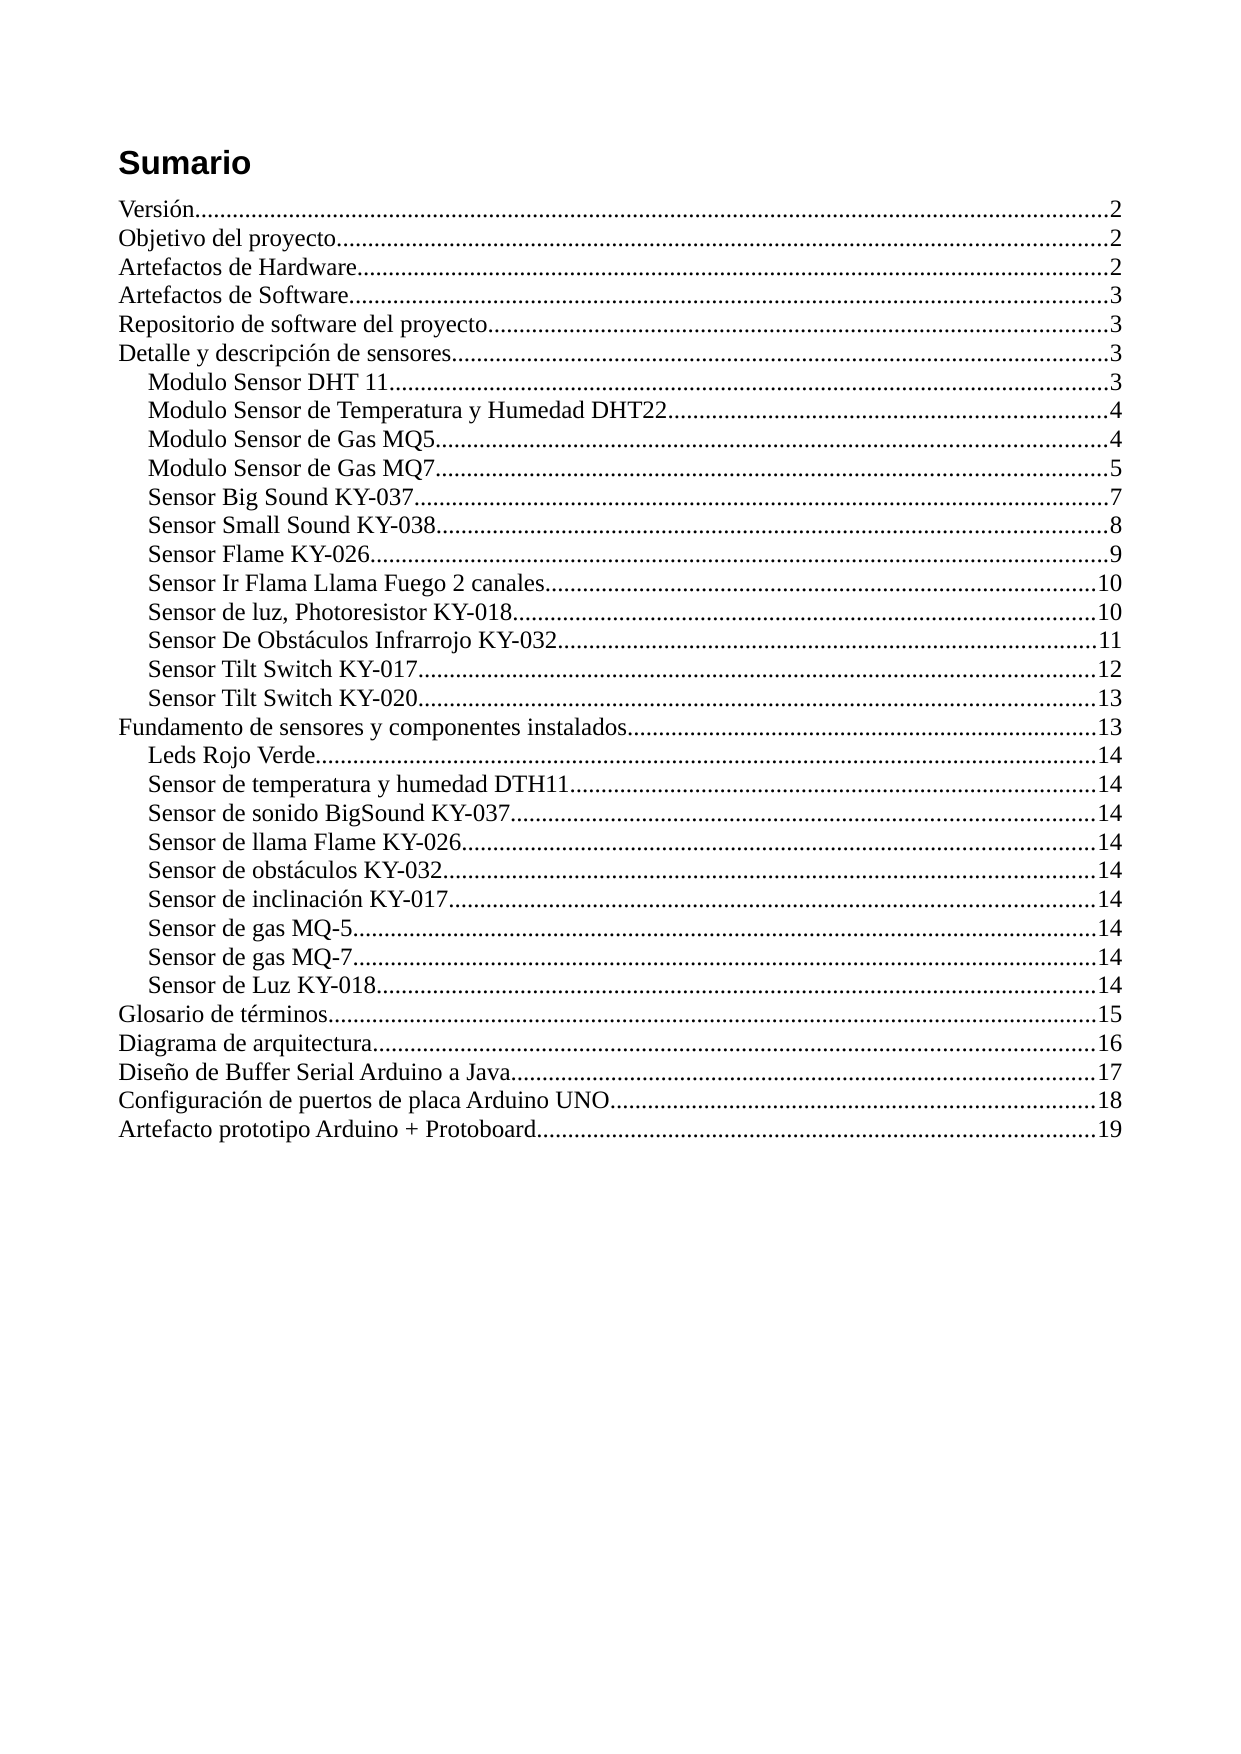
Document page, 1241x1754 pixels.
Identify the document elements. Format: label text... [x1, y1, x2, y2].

text Artefactos de Hardware. 2 [118, 252, 1122, 280]
text Sensor Ir Flama Llama Fuego 2 canales 10 [148, 568, 1122, 597]
text Modulo Sensor de Temperatura y Humedad DHT22 4 [148, 395, 1122, 424]
text Sensor de obstáculos KY-032 14 [148, 855, 1122, 884]
text Sensor Big Sound KY-037 7 [148, 482, 1122, 510]
text Sensor Small Sound KY-038 8 [148, 510, 1122, 539]
text Fundamento de sensores y componentes instalados 13 [118, 712, 1122, 740]
text Versión 2 [118, 194, 1122, 223]
text Sensor de luz, Photoresistor KY-018 10 [148, 597, 1122, 625]
text Leds Rojo Verde 14 [148, 740, 1122, 769]
text Sensor Tilt Switch KY-017 12 [148, 654, 1122, 683]
text Diagrama de arquitectura 16 [118, 1028, 1122, 1057]
text Sensor de gas MQ-5 14 [148, 913, 1122, 942]
text Modulo Sensor de Gas MQ7 5 [148, 453, 1122, 482]
text Diseño de Buffer Serial Arduino a Java 17 [118, 1057, 1122, 1085]
text Sensor de Luz KY-018 14 [148, 970, 1122, 999]
text Sensor de gas MQ-7 14 [148, 942, 1122, 970]
text Glosario de términos 15 [118, 999, 1122, 1028]
text Modulo Sensor DHT 11 3 [148, 367, 1122, 395]
text Sensor de inclinación KY-017 14 [148, 884, 1122, 913]
text Sensor Flame KY-026 9 [148, 539, 1122, 568]
text Artefactos de Software. 3 [118, 280, 1122, 309]
text Repositorio de software del proyecto. 3 [118, 309, 1122, 338]
text Configuración de puertos de placa Arduino UNO 18 [118, 1085, 1122, 1114]
text Artefacto prototipo Arduino + Protoboard 19 [118, 1114, 1122, 1143]
text Sensor De Obstáculos Infrarrojo KY-032 11 [148, 625, 1122, 654]
text Modulo Sensor de Gas MQ5 4 [148, 424, 1122, 453]
text Detalle y descripción de sensores 3 [118, 338, 1122, 367]
text Sensor Tilt Switch KY-020 13 [148, 683, 1122, 712]
text Objetivo del proyecto. 2 [118, 223, 1122, 252]
text Sensor de temperatura y humedad DTH11 14 [148, 769, 1122, 798]
subtitle Sumario [118, 143, 1122, 182]
text Sensor de sonido BigSound KY-037 14 [148, 798, 1122, 827]
text Sensor de llama Flame KY-026 14 [148, 827, 1122, 855]
